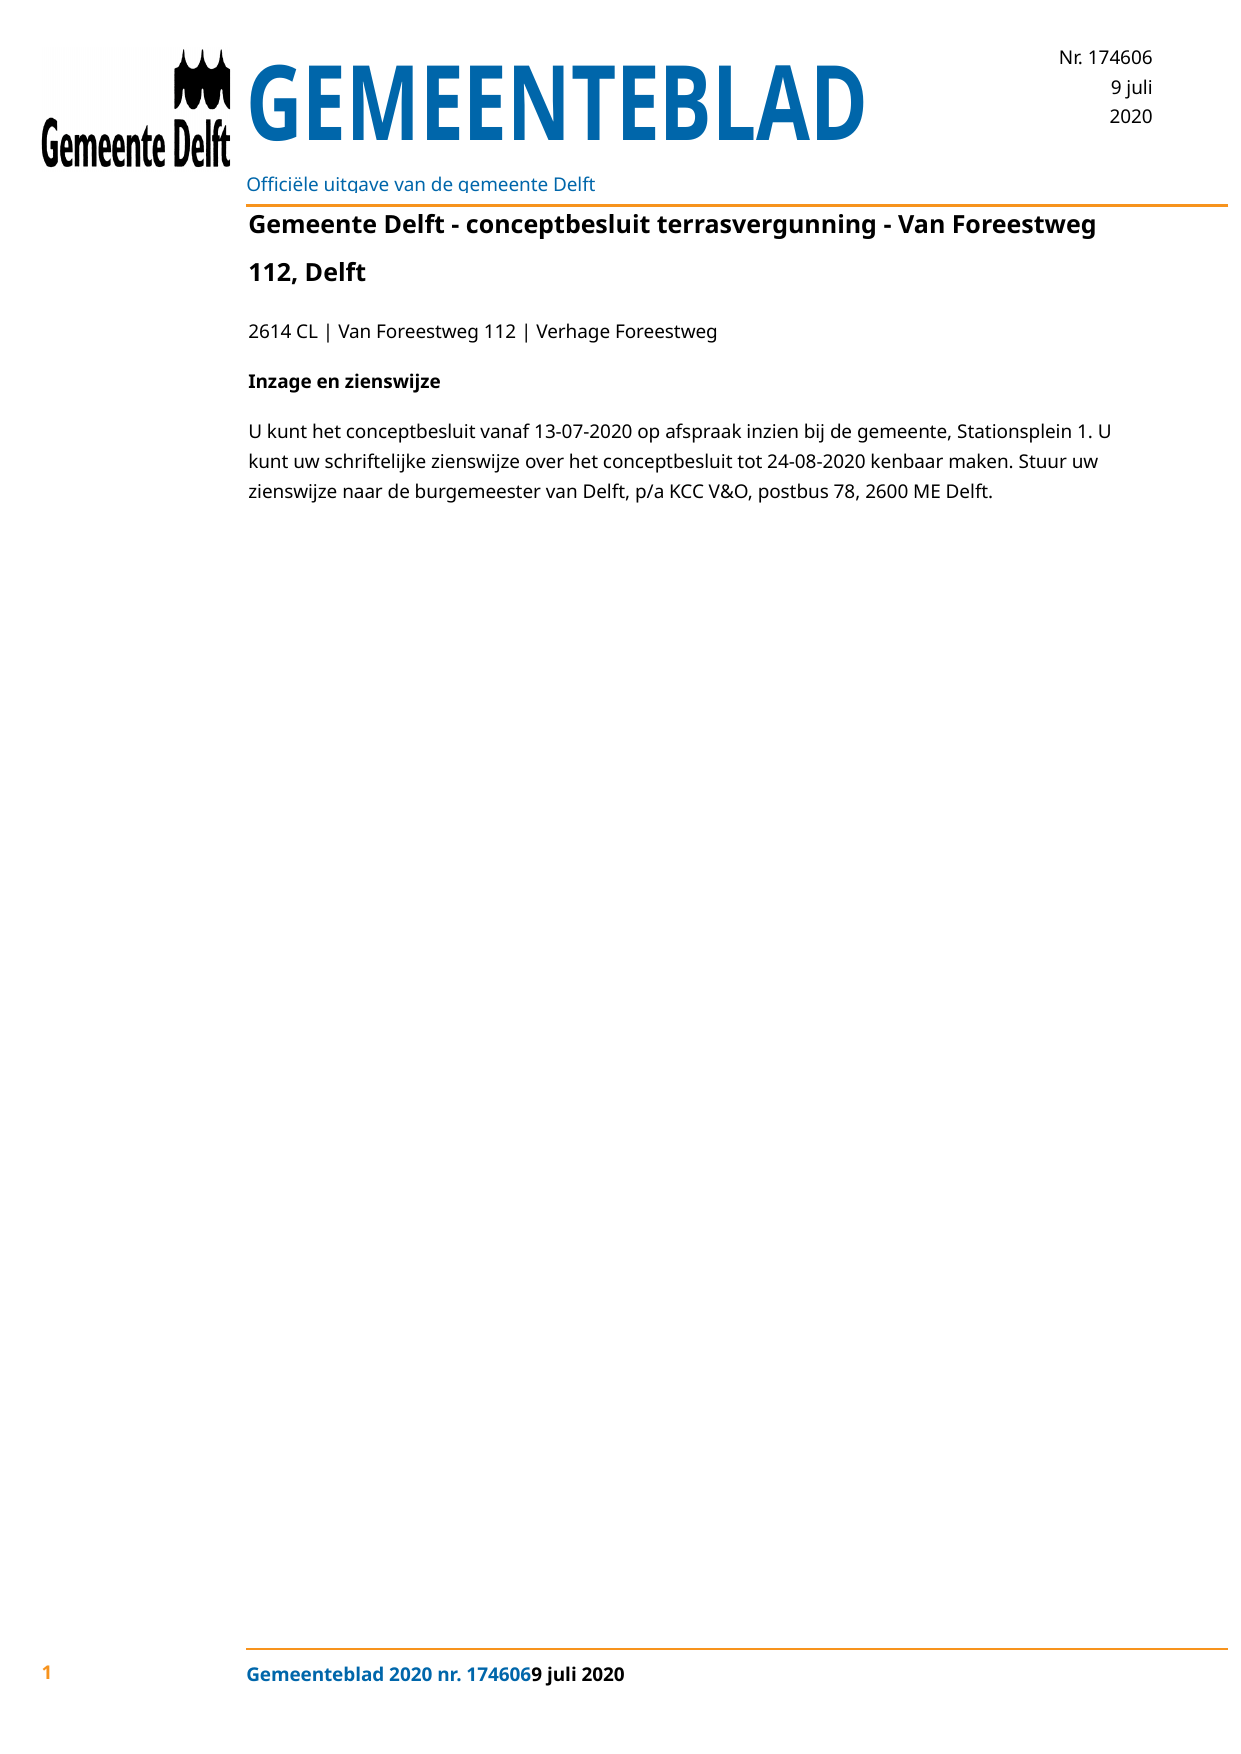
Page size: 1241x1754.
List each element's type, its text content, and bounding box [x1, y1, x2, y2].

text Gemeente Delft - conceptbesluit terrasvergunning - Van Foreestweg 112, Delft [248, 207, 1152, 288]
text U kunt het conceptbesluit vanaf 13-07-2020 op afspraak inzien bij de gemeente, Stationsplein 1. U kunt uw schriftelijke zienswijze over het conceptbesluit tot 24-08-2020 kenbaar maken. Stuur uw zienswijze naar de burgemeester van Delft, p/a KCC V&O, postbus 78, 2600 ME Delft. [248, 419, 1152, 504]
text Inzage en zienswijze [248, 368, 1152, 394]
text 2614 CL | Van Foreestweg 112 | Verhage Foreestweg [248, 318, 1152, 344]
picture [41, 47, 231, 172]
